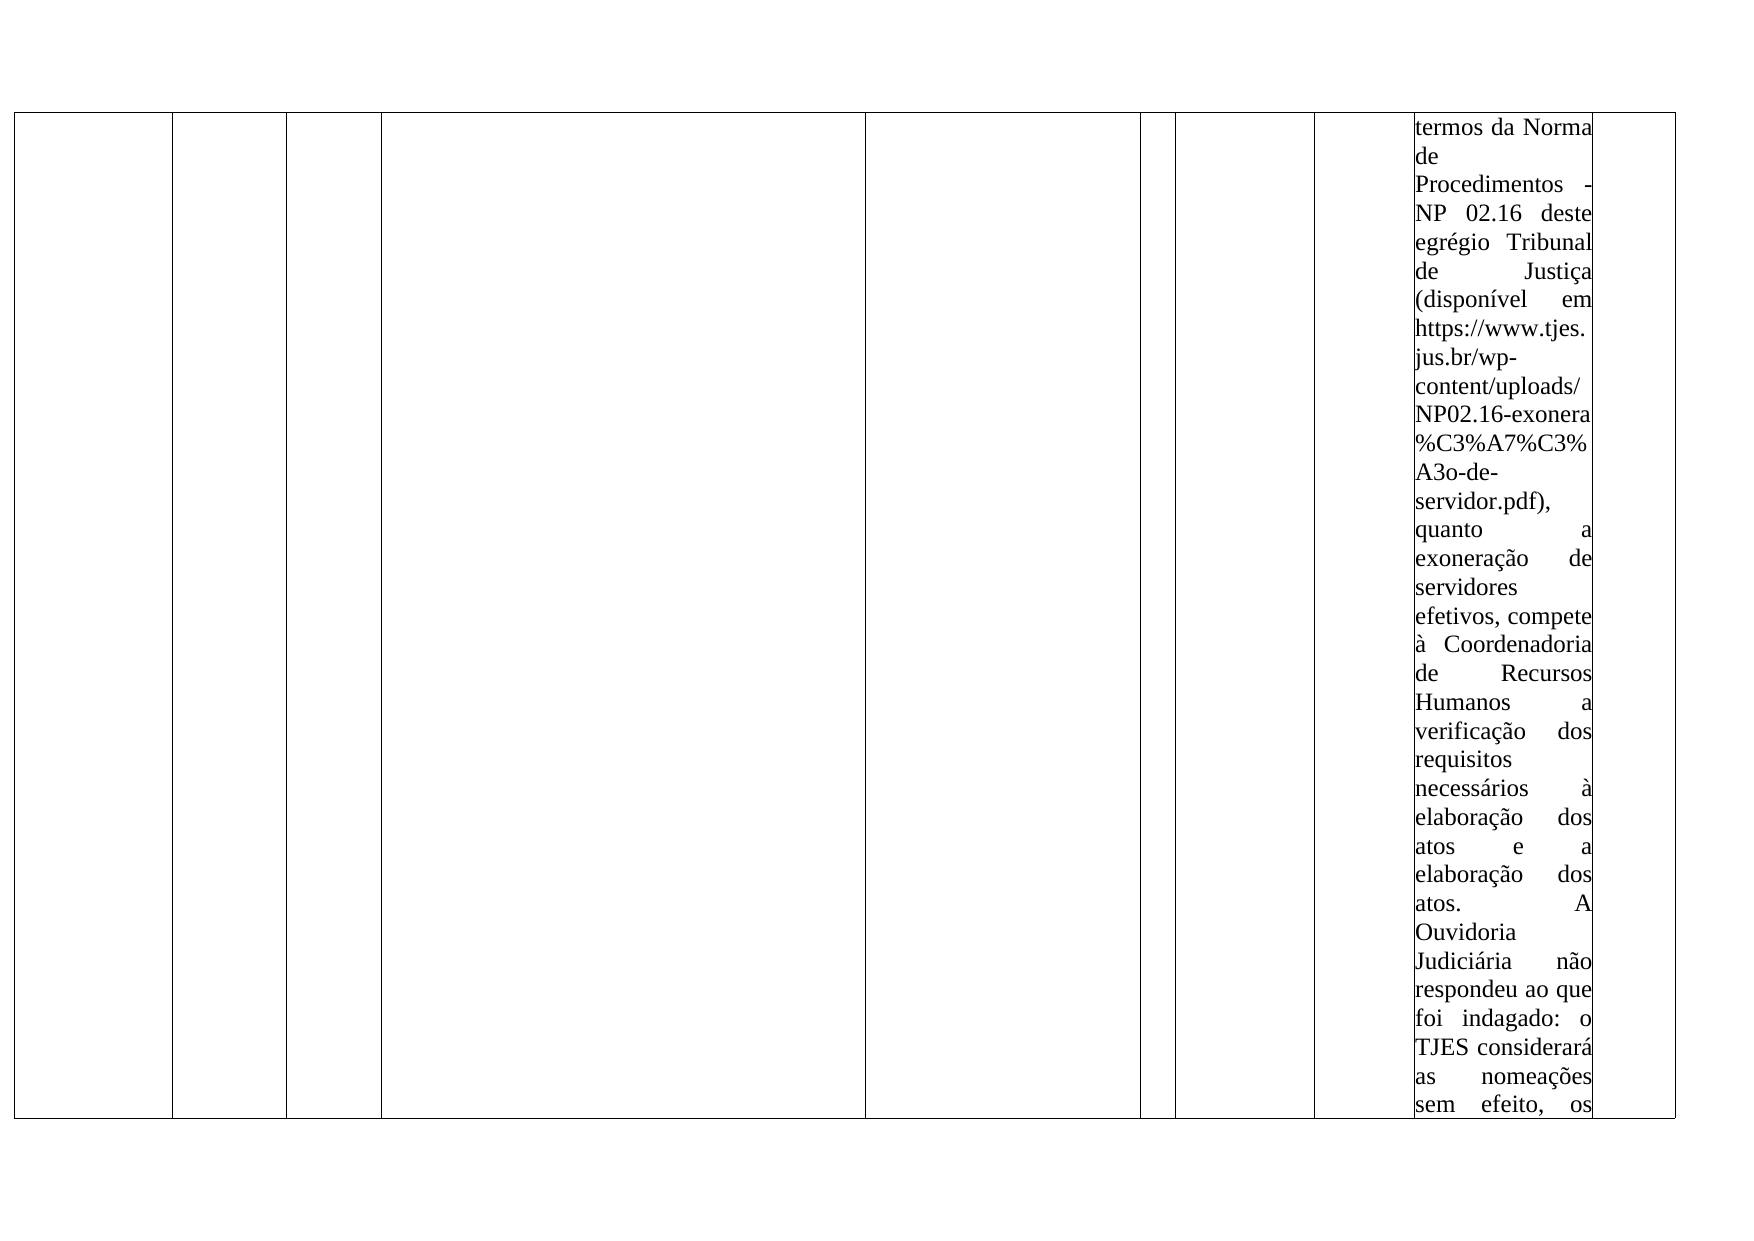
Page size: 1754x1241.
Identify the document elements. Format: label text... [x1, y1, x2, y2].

table_cell termos da Norma de Procedimentos - NP 02.16 deste egrégio Tribunal de Justiça (disponível em https://www.tjes.jus.br/wp-content/uploads/NP02.16-exonera%C3%A7%C3%A3o-de-servidor.pdf), quanto a exoneração de servidores efetivos, compete à Coordenadoria de Recursos Humanos a verificação dos requisitos necessários à elaboração dos atos e a elaboração dos atos. A Ouvidoria Judiciária não respondeu ao que foi indagado: o TJES considerará as nomeações sem efeito, os [1415, 113, 1592, 1118]
table_cell [287, 113, 381, 1118]
table_cell [1315, 113, 1414, 1118]
table_cell [15, 113, 172, 1118]
table_cell [382, 113, 865, 1118]
table_cell [1676, 112, 1745, 1118]
table_cell [1176, 113, 1314, 1118]
table_cell [1141, 113, 1175, 1118]
table_cell [1593, 113, 1675, 1118]
table_cell [866, 113, 1140, 1118]
table_cell [173, 113, 286, 1118]
